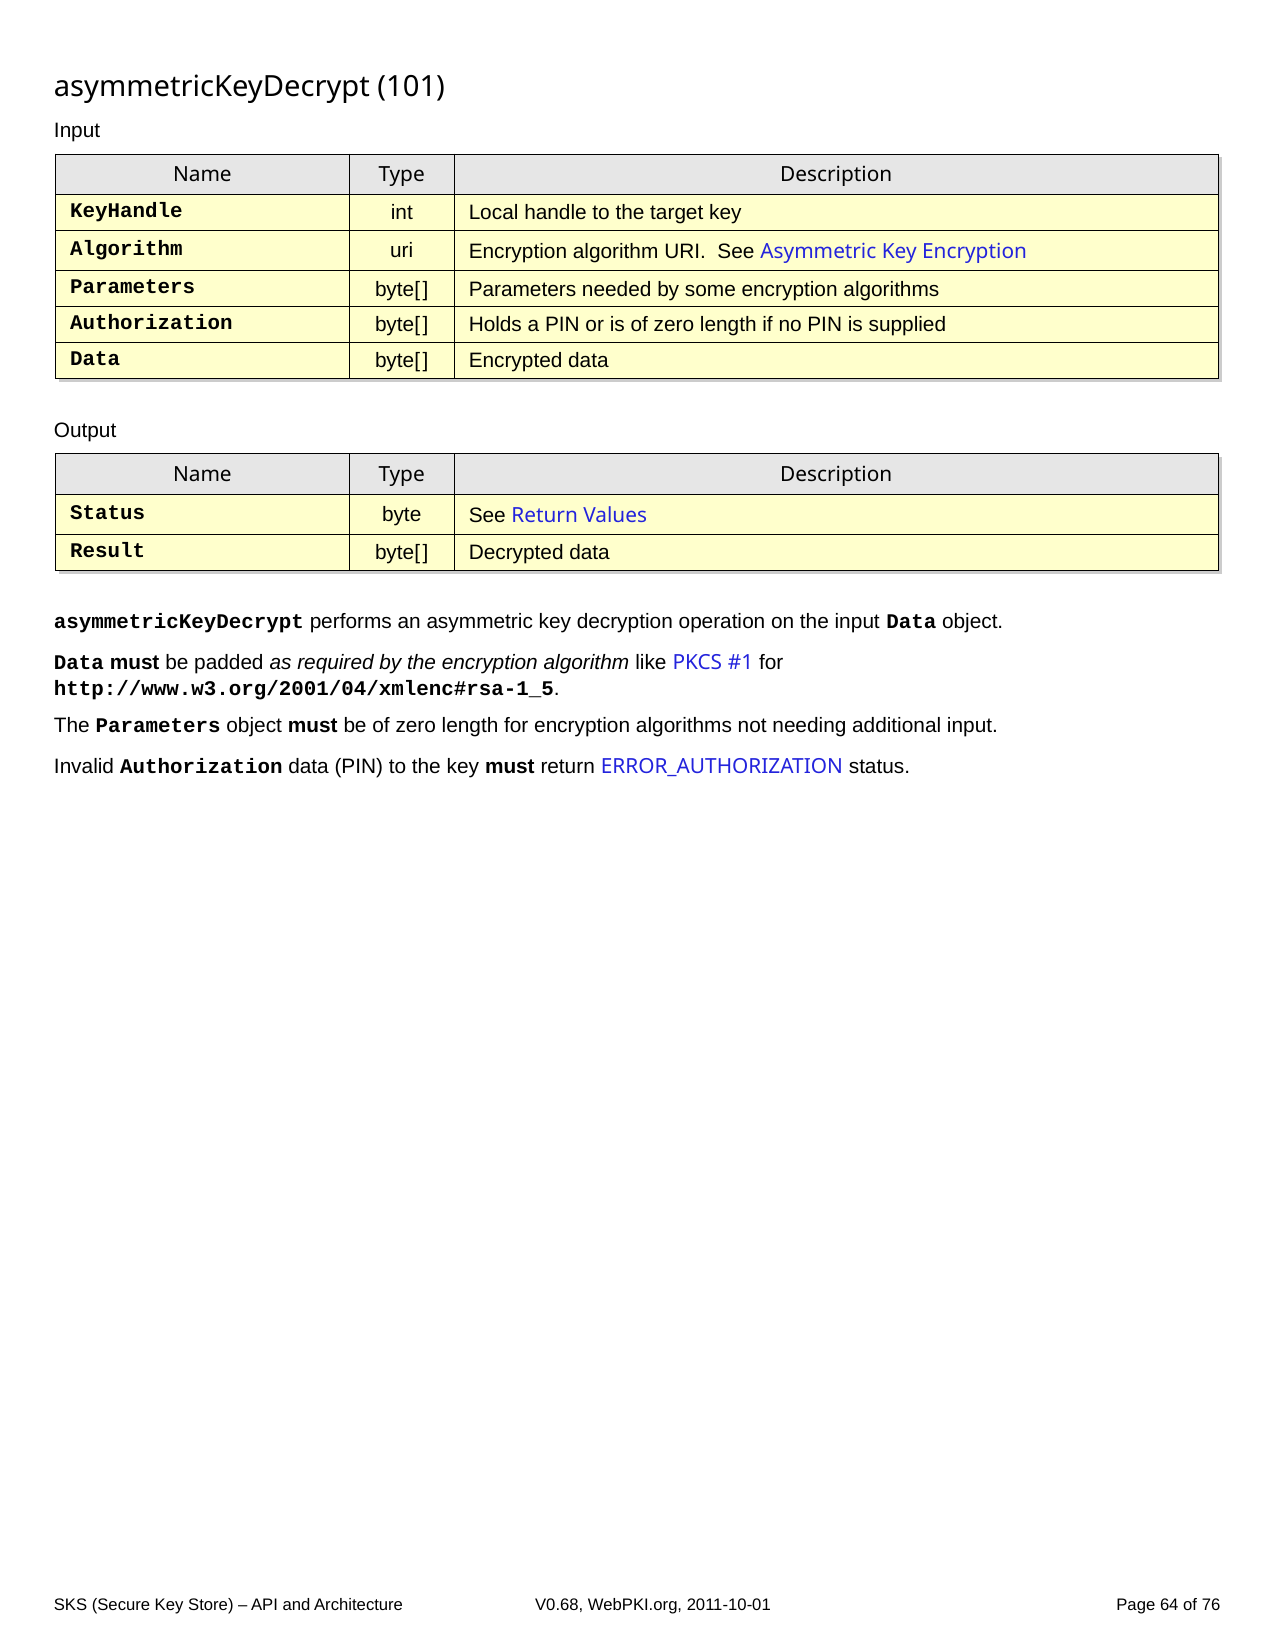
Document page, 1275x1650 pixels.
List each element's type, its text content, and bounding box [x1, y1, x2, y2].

table_cell Local handle to the target key [455, 195, 1218, 230]
table_cell See Return Values [455, 495, 1218, 534]
table_cell byte⁮[ ] [350, 535, 454, 570]
table_cell Status [56, 495, 349, 534]
table_header Type [350, 454, 454, 494]
text asymmetricKeyDecrypt performs an asymmetric key decryption operation on the input Data object. [54, 609, 1221, 635]
table_cell Encryption algorithm URI. See Asymmetric Key Encryption ‎ [455, 231, 1218, 270]
text Data must be padded as required by the encryption algorithm like PKCS #1 for http://www.w3.org/2001/04/xmlenc#rsa-1_5. [54, 647, 1221, 701]
table_cell Parameters [56, 271, 349, 306]
table_header Name [56, 454, 349, 494]
table_cell Parameters needed by some encryption algorithms [455, 271, 1218, 306]
table_header Description [455, 155, 1218, 194]
table_cell Decrypted data [455, 535, 1218, 570]
table_cell Encrypted data [455, 343, 1218, 378]
table_cell Data [56, 343, 349, 378]
table_cell byte [350, 495, 454, 534]
table_header Name [56, 155, 349, 194]
table_header Description [455, 454, 1218, 494]
table_header Type [350, 155, 454, 194]
text Invalid Authorization data (PIN) to the key must return ERROR_AUTHORIZATION status. [54, 751, 1221, 779]
table_cell Authorization [56, 307, 349, 342]
table_cell Algorithm [56, 231, 349, 270]
table_cell byte⁮[ ] [350, 343, 454, 378]
table_cell byte⁮[ ] [350, 307, 454, 342]
table_cell KeyHandle [56, 195, 349, 230]
text The Parameters object must be of zero length for encryption algorithms not needing additional input. [54, 713, 1221, 739]
table_cell Holds a PIN or is of zero length if no PIN is supplied [455, 307, 1218, 342]
text Input [54, 118, 1221, 142]
table_cell uri [350, 231, 454, 270]
subtitle asymmetricKeyDecrypt (101) [54, 66, 1221, 105]
table_cell Result [56, 535, 349, 570]
text Output [54, 417, 1221, 441]
table_cell byte⁮[ ] [350, 271, 454, 306]
table_cell int [350, 195, 454, 230]
